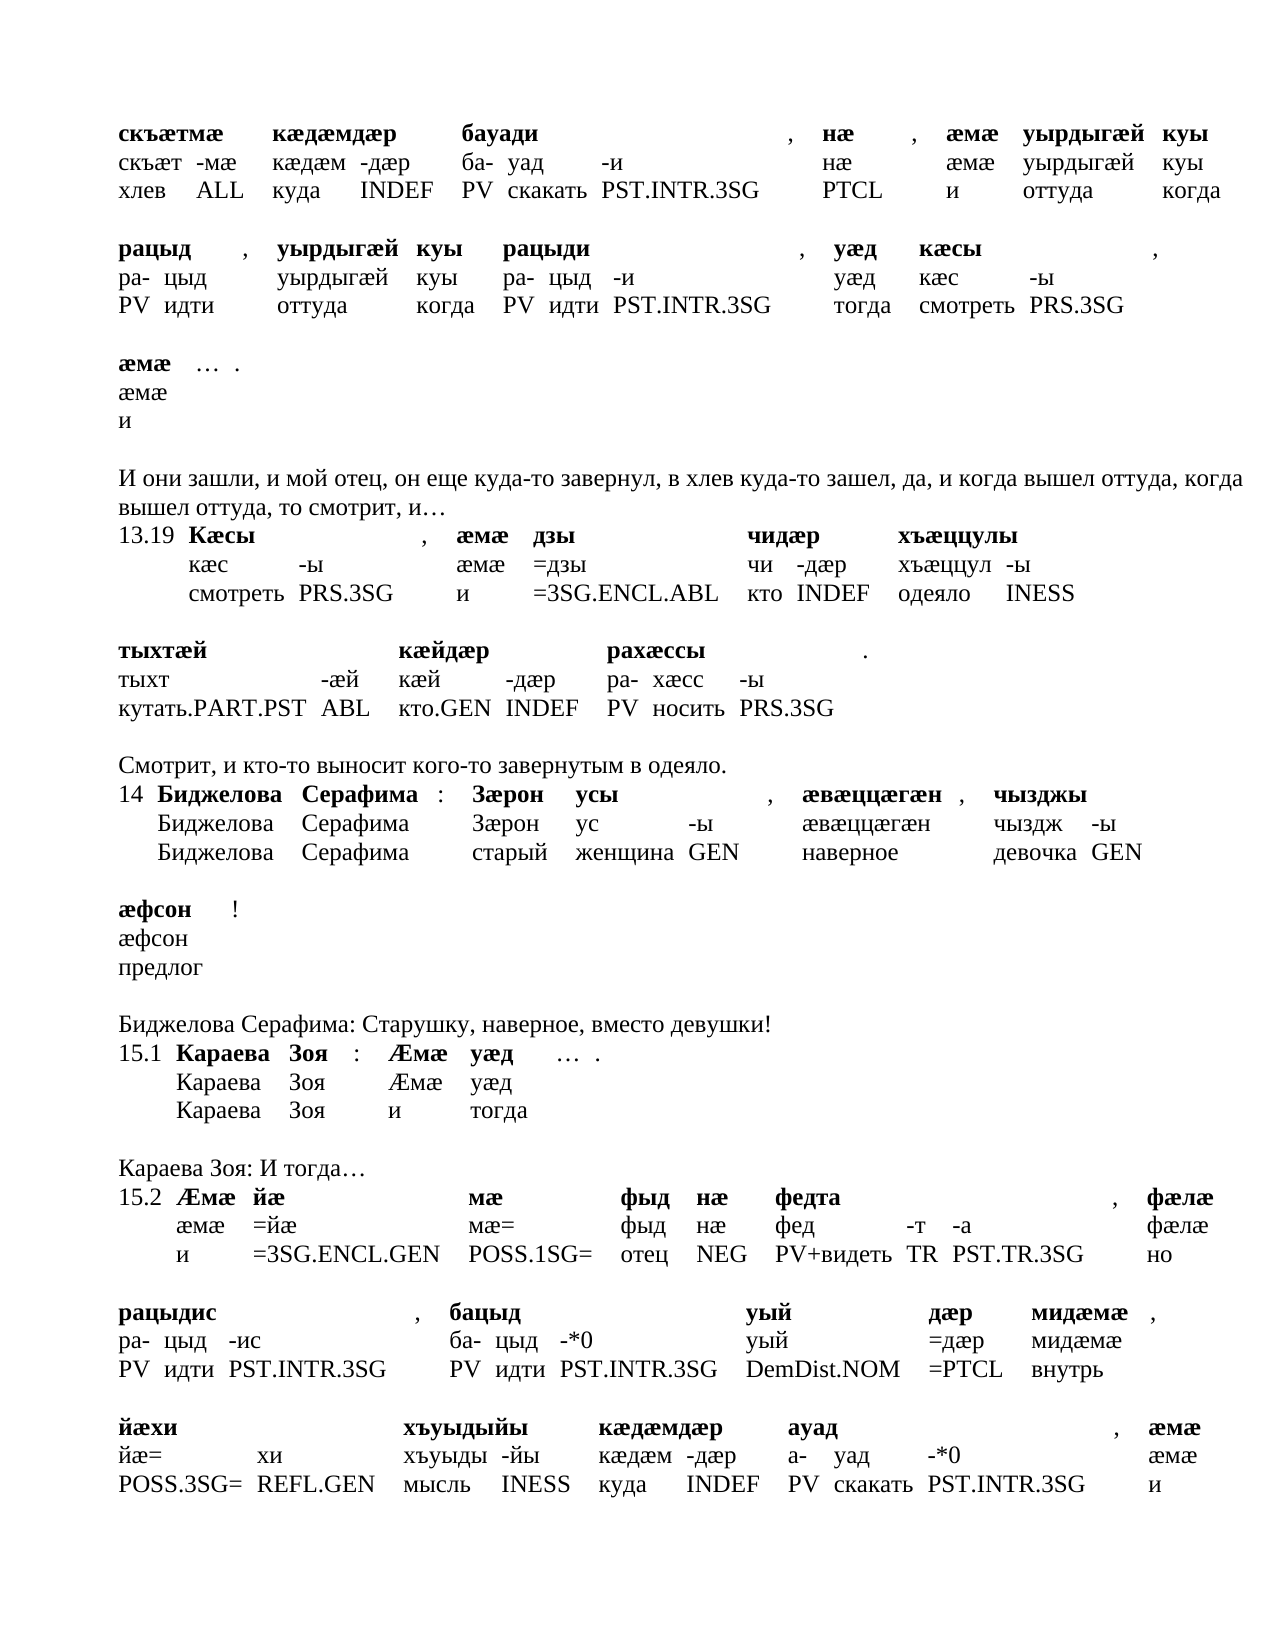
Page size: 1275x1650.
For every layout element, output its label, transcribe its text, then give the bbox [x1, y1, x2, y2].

text æмæ [946, 147, 995, 176]
text скакать [833, 1469, 913, 1498]
text отец [620, 1239, 668, 1268]
text , [421, 521, 442, 549]
text PV [503, 291, 535, 319]
text , [1113, 1412, 1134, 1441]
text кæдæм [272, 147, 346, 176]
text æмæ [1148, 1441, 1197, 1469]
text уæд [834, 262, 891, 291]
text Æмæ [388, 1067, 443, 1096]
text -дæр [796, 549, 870, 578]
text æмæ [456, 549, 505, 578]
text тыхт [118, 664, 307, 693]
text фыд [620, 1211, 668, 1239]
text нæ [822, 118, 897, 147]
text цыд [164, 262, 214, 291]
text , [767, 779, 788, 808]
text ABL [321, 693, 371, 722]
text фæлæ [1147, 1211, 1209, 1239]
text -дæр [505, 664, 579, 693]
text нæ [696, 1182, 761, 1211]
text уырдыгæй [1023, 118, 1148, 147]
text дæр [928, 1297, 1017, 1326]
text -дæр [686, 1441, 760, 1469]
text =йæ [253, 1211, 440, 1239]
text старый [472, 837, 548, 866]
text хи [257, 1441, 375, 1469]
text GEN [1091, 837, 1142, 866]
text æвæццæгæн [802, 808, 931, 837]
text мидæмæ [1031, 1326, 1122, 1354]
text уый [746, 1326, 901, 1354]
text бауади [461, 118, 773, 147]
text Кæсы [188, 521, 407, 549]
text Биджелова [157, 837, 274, 866]
text Серафима [301, 779, 423, 808]
text ауад [788, 1412, 1099, 1441]
text -*0 [927, 1441, 1086, 1469]
text =3SG.ENCL.GEN [253, 1239, 440, 1268]
text девочка [993, 837, 1077, 866]
text 15.1 [118, 1038, 162, 1067]
text Биджелова [157, 779, 288, 808]
text мæ= [468, 1211, 593, 1239]
text -ис [228, 1326, 387, 1354]
text бацыд [449, 1297, 732, 1326]
text 15.2 [118, 1182, 162, 1211]
text дзы [533, 521, 733, 549]
text PST.INTR.3SG [559, 1354, 718, 1383]
text : [353, 1038, 374, 1067]
text уæд [834, 233, 905, 262]
text PRS.3SG [1029, 291, 1124, 319]
text йæ [253, 1182, 454, 1211]
text а- [788, 1441, 820, 1469]
text носить [652, 693, 725, 722]
text куы [416, 233, 489, 262]
text æфсон [118, 894, 217, 923]
text мæ [468, 1182, 607, 1211]
text -*0 [559, 1326, 718, 1354]
text женщина [575, 837, 674, 866]
text чи [747, 549, 783, 578]
text И они зашли, и мой отец, он еще куда-то завернул, в хлев куда-то зашел, да, и когда вышел оттуда, когда вышел оттуда, то смотрит, и… [118, 463, 1249, 521]
text -дæр [360, 147, 434, 176]
text и [456, 578, 505, 607]
text чидæр [747, 521, 884, 549]
text и [388, 1096, 443, 1124]
text чыздж [993, 808, 1077, 837]
text REFL.GEN [257, 1469, 375, 1498]
text Æмæ [176, 1182, 239, 1211]
text и [946, 176, 995, 204]
text нæ [822, 147, 883, 176]
text цыд [164, 1326, 214, 1354]
text хъæццул [898, 549, 992, 578]
text INESS [501, 1469, 571, 1498]
text ба- [461, 147, 494, 176]
text куы [1162, 147, 1221, 176]
text оттуда [277, 291, 389, 319]
text Зæрон [472, 808, 548, 837]
text уад [833, 1441, 913, 1469]
text INDEF [505, 693, 579, 722]
text уырдыгæй [277, 262, 389, 291]
text , [1112, 1182, 1133, 1211]
text хъуыды [403, 1441, 487, 1469]
text тыхтæй [118, 636, 384, 664]
text =дæр [928, 1326, 1003, 1354]
text æмæ [1148, 1412, 1211, 1441]
text йæ= [118, 1441, 243, 1469]
text PV [607, 693, 639, 722]
text . [234, 348, 255, 377]
text , [787, 118, 808, 147]
text Зоя [289, 1067, 325, 1096]
text DemDist.NOM [746, 1354, 901, 1383]
text PV [118, 291, 150, 319]
text хъæццулы [898, 521, 1089, 549]
text -т [906, 1211, 938, 1239]
text рацыдис [118, 1297, 401, 1326]
text куы [1162, 118, 1235, 147]
text кæс [188, 549, 284, 578]
text одеяло [898, 578, 992, 607]
text PST.INTR.3SG [927, 1469, 1086, 1498]
text кутать.PART.PST [118, 693, 307, 722]
text рацыди [503, 233, 785, 262]
text Караева [176, 1096, 261, 1124]
text PST.TR.3SG [952, 1239, 1084, 1268]
text æвæццæгæн [802, 779, 945, 808]
text -æй [321, 664, 371, 693]
text предлог [118, 952, 203, 981]
text INDEF [686, 1469, 760, 1498]
text мысль [403, 1469, 487, 1498]
text PST.INTR.3SG [601, 176, 760, 204]
text хъуыдыйы [403, 1412, 584, 1441]
text и [1148, 1469, 1197, 1498]
text усы [575, 779, 753, 808]
text Зоя [289, 1096, 325, 1124]
text PV+видеть [775, 1239, 892, 1268]
text оттуда [1023, 176, 1134, 204]
text тогда [470, 1096, 528, 1124]
text POSS.3SG= [118, 1469, 243, 1498]
text скъæт [118, 147, 182, 176]
text кæйдæр [398, 636, 593, 664]
text =PTCL [928, 1354, 1003, 1383]
text скакать [507, 176, 587, 204]
text -и [613, 262, 771, 291]
text когда [416, 291, 475, 319]
text NEG [696, 1239, 747, 1268]
text , [242, 233, 263, 262]
text когда [1162, 176, 1221, 204]
text Æмæ [388, 1038, 456, 1067]
text Зæрон [472, 779, 562, 808]
text кто.GEN [398, 693, 492, 722]
text PV [461, 176, 494, 204]
text уæд [470, 1038, 542, 1067]
text тогда [834, 291, 891, 319]
text идти [164, 291, 214, 319]
text PTCL [822, 176, 883, 204]
text -ы [739, 664, 834, 693]
text -ы [1091, 808, 1142, 837]
text =3SG.ENCL.ABL [533, 578, 719, 607]
text фед [775, 1211, 892, 1239]
text -ы [1029, 262, 1124, 291]
text рахæссы [607, 636, 848, 664]
text . [862, 636, 883, 664]
text PRS.3SG [739, 693, 834, 722]
text , [1152, 233, 1173, 262]
text куда [598, 1469, 672, 1498]
text æмæ [176, 1211, 225, 1239]
text ус [575, 808, 674, 837]
text идти [495, 1354, 546, 1383]
text POSS.1SG= [468, 1239, 593, 1268]
text -мæ [196, 147, 244, 176]
text -ы [1006, 549, 1075, 578]
text æмæ [118, 377, 167, 406]
text фæлæ [1147, 1182, 1222, 1211]
text идти [164, 1354, 214, 1383]
text хлев [118, 176, 182, 204]
text … [555, 1038, 581, 1067]
text цыд [548, 262, 599, 291]
text уырдыгæй [277, 233, 402, 262]
text ра- [118, 262, 150, 291]
text кæсы [919, 233, 1138, 262]
text æмæ [946, 118, 1009, 147]
text Серафима [301, 837, 409, 866]
text 13.19 [118, 521, 174, 549]
text кæдæмдæр [598, 1412, 774, 1441]
text фыд [620, 1182, 682, 1211]
text . [594, 1038, 615, 1067]
text æмæ [456, 521, 519, 549]
text но [1147, 1239, 1209, 1268]
text : [437, 779, 458, 808]
text рацыд [118, 233, 228, 262]
text федта [775, 1182, 1098, 1211]
text и [176, 1239, 225, 1268]
text скъæтмæ [118, 118, 258, 147]
text , [1150, 1297, 1171, 1326]
text … [195, 348, 220, 377]
text æмæ [118, 348, 181, 377]
text PRS.3SG [298, 578, 394, 607]
text Зоя [289, 1038, 339, 1067]
text уæд [470, 1067, 528, 1096]
text кæс [919, 262, 1015, 291]
text PST.INTR.3SG [613, 291, 771, 319]
text INESS [1006, 578, 1075, 607]
text , [911, 118, 932, 147]
text PV [788, 1469, 820, 1498]
text 14 [118, 779, 143, 808]
text PST.INTR.3SG [228, 1354, 387, 1383]
text Караева [176, 1038, 275, 1067]
text идти [548, 291, 599, 319]
text ра- [503, 262, 535, 291]
text TR [906, 1239, 938, 1268]
text PV [118, 1354, 150, 1383]
text Смотрит, и кто-то выносит кого-то завернутым в одеяло. [118, 751, 1249, 779]
text уырдыгæй [1023, 147, 1134, 176]
text æфсон [118, 923, 203, 952]
text Биджелова Серафима: Старушку, наверное, вместо девушки! [118, 1009, 1249, 1038]
text кто [747, 578, 783, 607]
text ! [231, 894, 252, 923]
text ра- [607, 664, 639, 693]
text внутрь [1031, 1354, 1122, 1383]
text кæй [398, 664, 492, 693]
text -и [601, 147, 760, 176]
text PV [449, 1354, 481, 1383]
text ALL [196, 176, 244, 204]
text чызджы [993, 779, 1156, 808]
text GEN [688, 837, 739, 866]
text -ы [688, 808, 739, 837]
text ра- [118, 1326, 150, 1354]
text Караева Зоя: И тогда… [118, 1153, 1249, 1182]
text кæдæмдæр [272, 118, 448, 147]
text INDEF [360, 176, 434, 204]
text уый [746, 1297, 914, 1326]
text смотреть [188, 578, 284, 607]
text куы [416, 262, 475, 291]
text мидæмæ [1031, 1297, 1136, 1326]
text смотреть [919, 291, 1015, 319]
text наверное [802, 837, 931, 866]
text куда [272, 176, 346, 204]
text нæ [696, 1211, 747, 1239]
text -йы [501, 1441, 571, 1469]
text =дзы [533, 549, 719, 578]
text -ы [298, 549, 394, 578]
text Караева [176, 1067, 261, 1096]
text кæдæм [598, 1441, 672, 1469]
text и [118, 406, 167, 434]
text хæсс [652, 664, 725, 693]
text INDEF [796, 578, 870, 607]
text уад [507, 147, 587, 176]
text , [958, 779, 979, 808]
text , [414, 1297, 435, 1326]
text ба- [449, 1326, 481, 1354]
text Биджелова [157, 808, 274, 837]
text , [799, 233, 820, 262]
text йæхи [118, 1412, 389, 1441]
text -а [952, 1211, 1084, 1239]
text Серафима [301, 808, 409, 837]
text цыд [495, 1326, 546, 1354]
